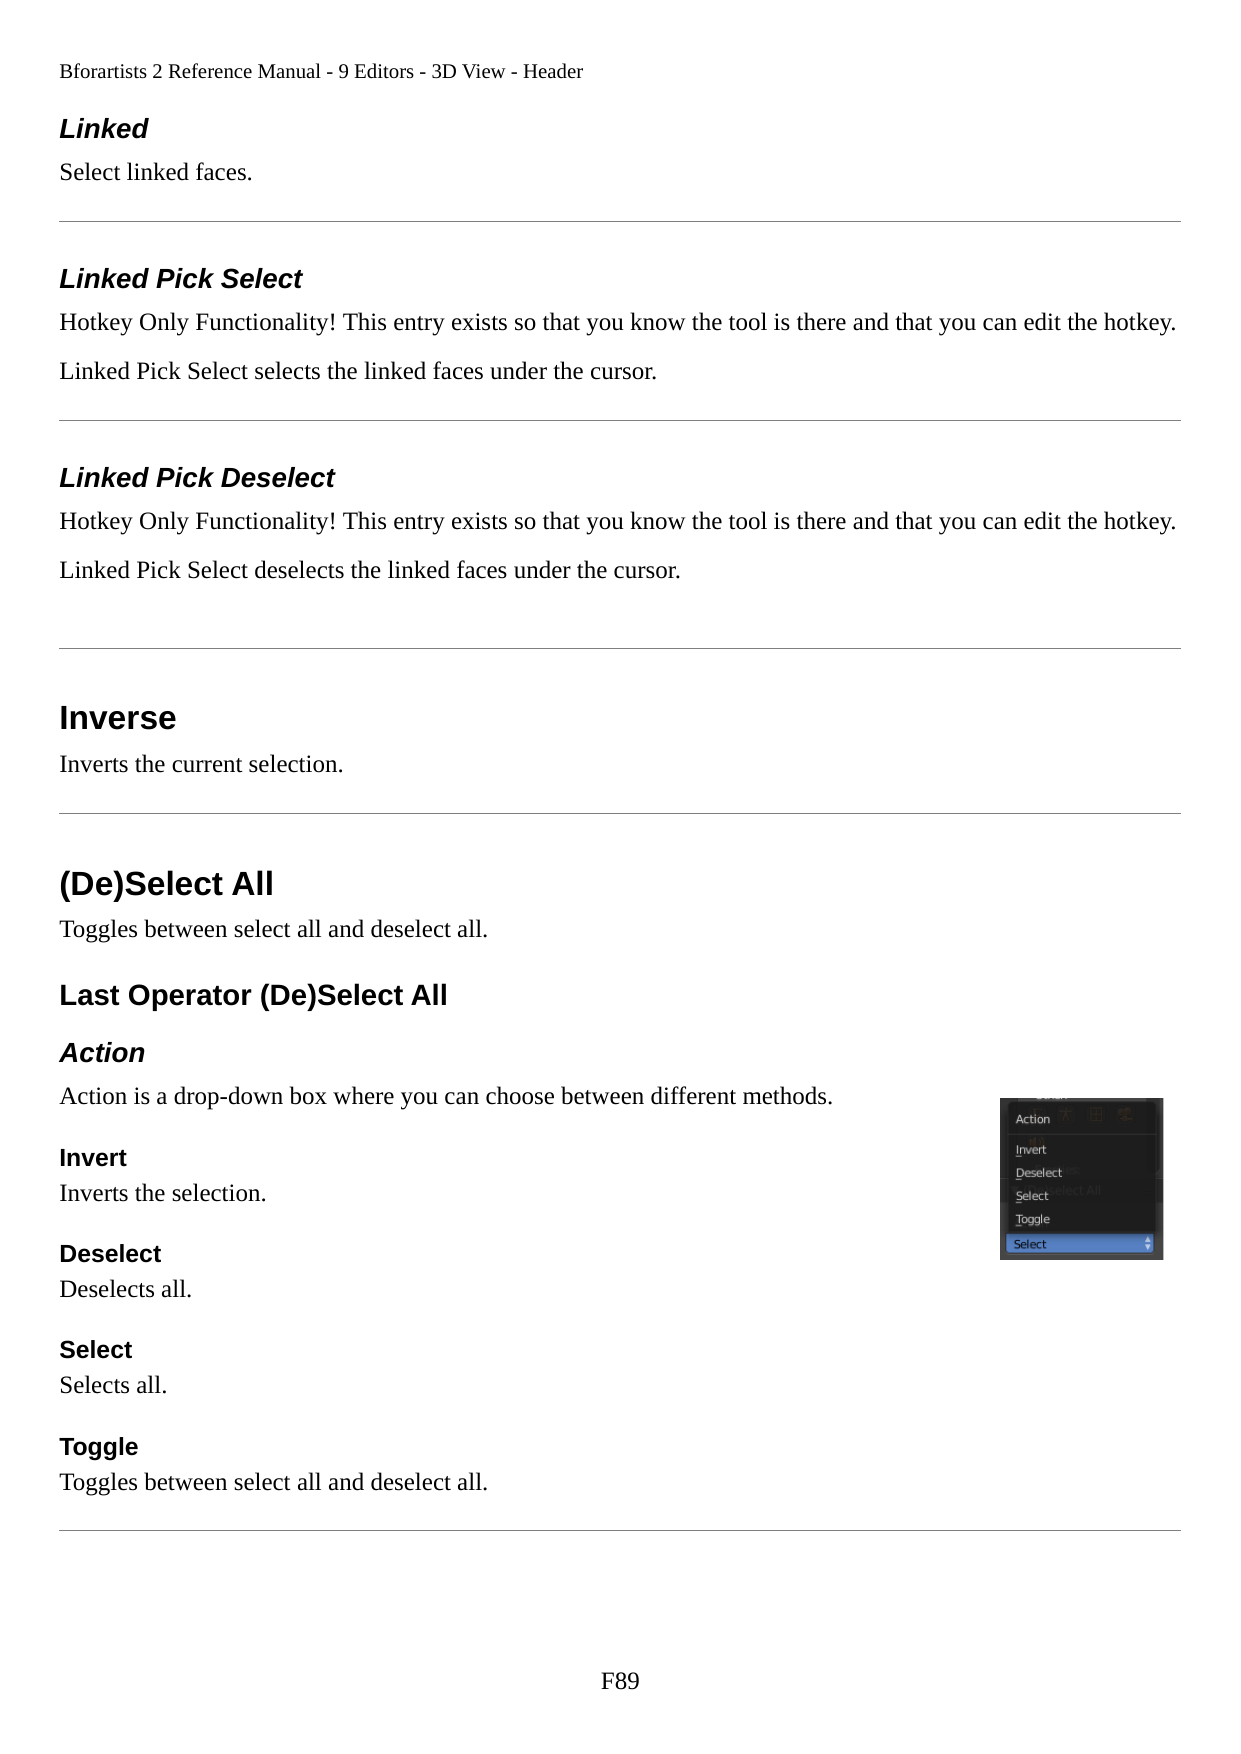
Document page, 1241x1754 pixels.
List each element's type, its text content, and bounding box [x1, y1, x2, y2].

text Select linked faces. [59, 157, 1181, 186]
text Selects all. [59, 1370, 1181, 1399]
text Hotkey Only Functionality! This entry exists so that you know the tool is there and that you can edit the hotkey. [59, 307, 1181, 336]
subtitle Invert [59, 1143, 1000, 1171]
text Toggles between select all and deselect all. [59, 1467, 1181, 1495]
subtitle Deselect [59, 1239, 1181, 1268]
picture [1000, 1098, 1164, 1260]
subtitle Last Operator (De)Select All [59, 978, 1181, 1012]
subtitle Linked [59, 113, 1181, 144]
text [1164, 1178, 1181, 1206]
text Linked Pick Select selects the linked faces under the cursor. [59, 356, 1181, 385]
text Toggles between select all and deselect all. [59, 914, 1181, 943]
subtitle Inverse [59, 698, 1181, 737]
text Inverts the current selection. [59, 749, 1181, 778]
subtitle Action [59, 1037, 1181, 1069]
subtitle (De)Select All [59, 863, 1181, 902]
subtitle Select [59, 1336, 1181, 1364]
subtitle Toggle [59, 1432, 1181, 1460]
text Inverts the selection. [59, 1178, 1000, 1206]
text Deselects all. [59, 1274, 1181, 1303]
text Linked Pick Select deselects the linked faces under the cursor. [59, 555, 1181, 584]
subtitle Linked Pick Select [59, 263, 1181, 294]
subtitle [1164, 1143, 1181, 1171]
subtitle Linked Pick Deselect [59, 462, 1181, 494]
text Hotkey Only Functionality! This entry exists so that you know the tool is there and that you can edit the hotkey. [59, 506, 1181, 535]
text Action is a drop-down box where you can choose between different methods. [59, 1081, 1181, 1110]
